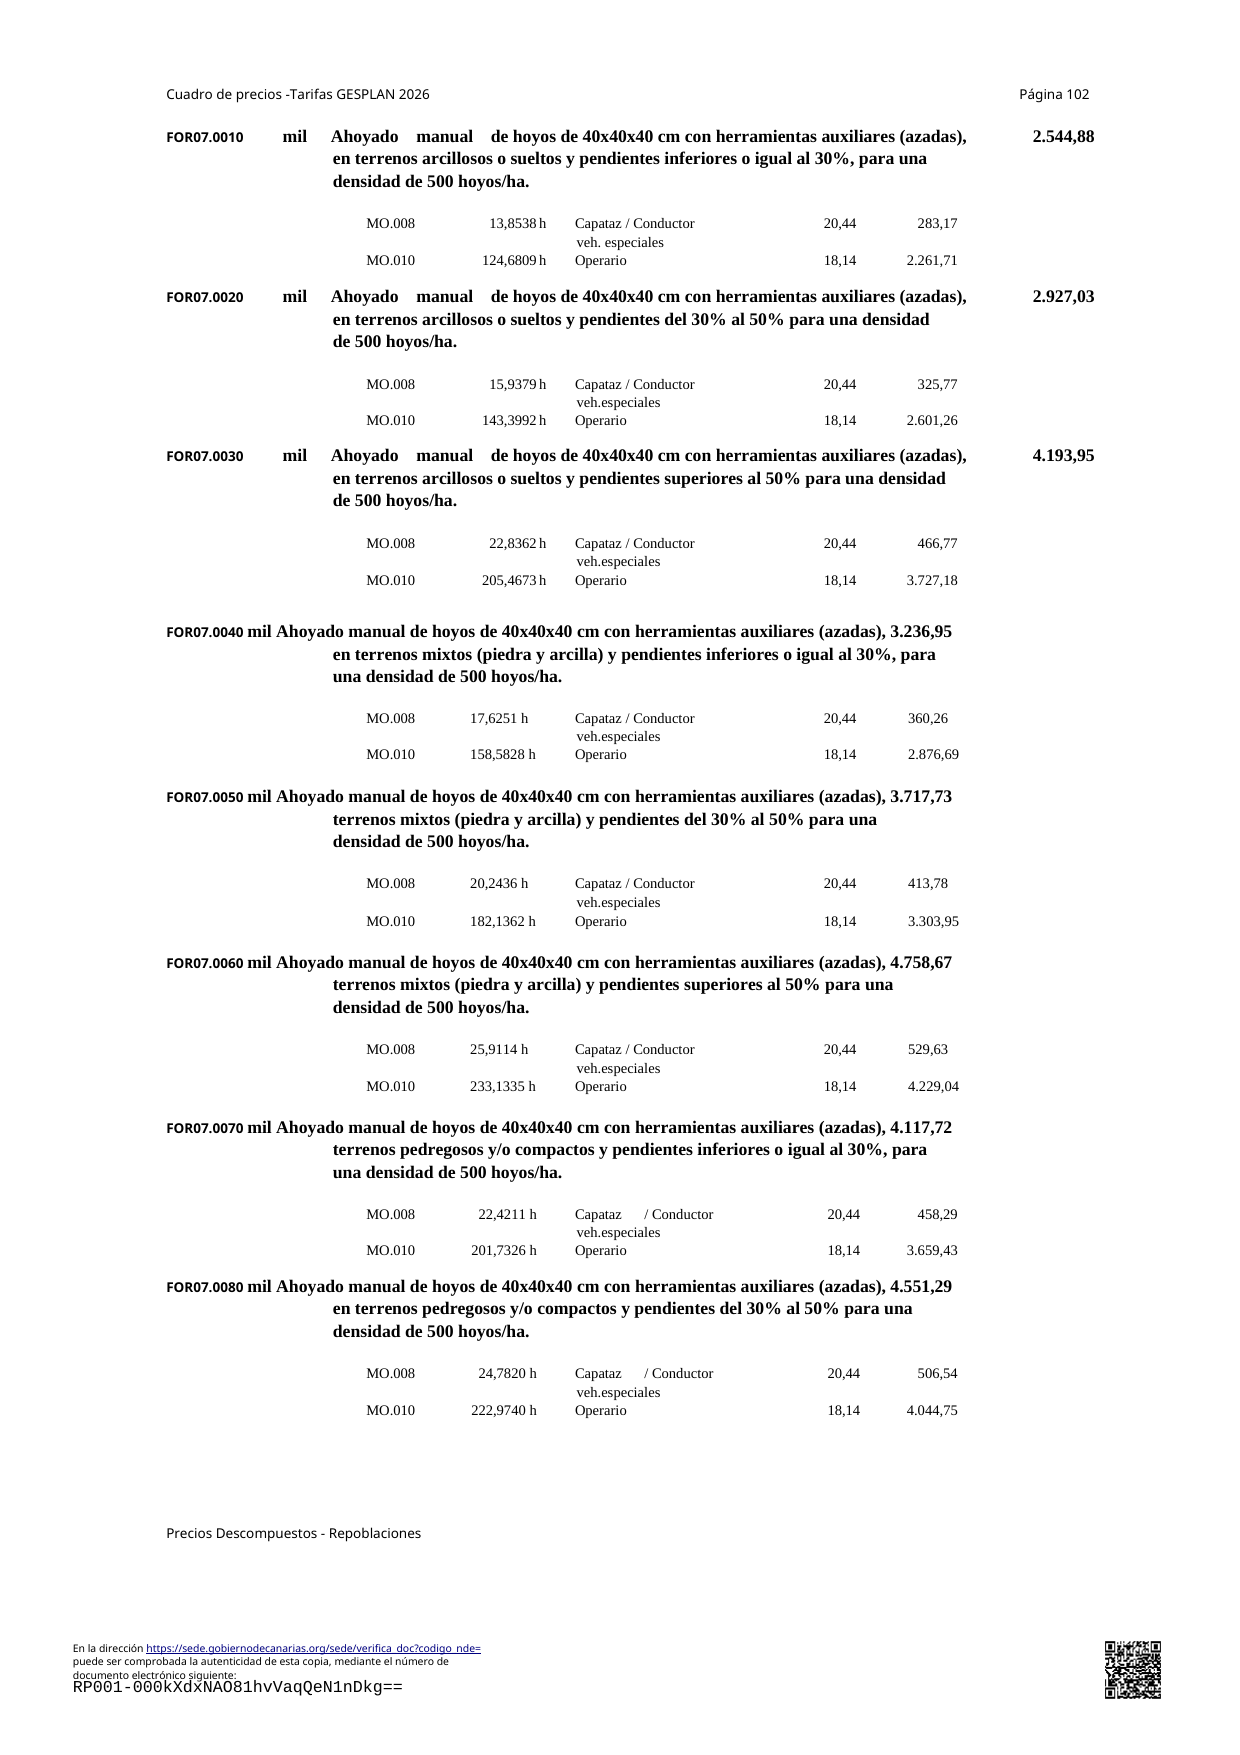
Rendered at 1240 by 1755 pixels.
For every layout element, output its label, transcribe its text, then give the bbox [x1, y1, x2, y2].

text MO.010 158,5828 h Operario 18,14 2.876,69 [366, 745, 1101, 763]
text veh.especiales [576, 1382, 1101, 1401]
text MO.010 124,6809 h Operario 18,14 2.261,71 [366, 251, 1101, 269]
text MO.010 233,1335 h Operario 18,14 4.229,04 [366, 1077, 1101, 1095]
text En la dirección https://sede.gobiernodecanarias.org/sede/verifica_doc?codigo_nde= puede ser comprobada la autenticidad de esta copia, mediante el número de documento electrónico siguiente: RP001-000kXdxNAO81hvVaqQeN1nDkg== [73, 1641, 542, 1696]
text FOR07.0070 mil Ahoyado manual de hoyos de 40x40x40 cm con herramientas auxiliares (azadas), 4.117,72 terrenos pedregosos y/o compactos y pendientes inferiores o igual al 30%, para una densidad de 500 hoyos/ha. [166, 1115, 1101, 1183]
text FOR07.0060 mil Ahoyado manual de hoyos de 40x40x40 cm con herramientas auxiliares (azadas), 4.758,67 terrenos mixtos (piedra y arcilla) y pendientes superiores al 50% para una densidad de 500 hoyos/ha. [166, 950, 1101, 1018]
text MO.008 20,2436 h Capataz / Conductor 20,44 413,78 [366, 874, 1101, 893]
text MO.008 24,7820 h Capataz / Conductor 20,44 506,54 [366, 1364, 1101, 1382]
text veh. especiales [576, 232, 1101, 251]
text MO.010 222,9740 h Operario 18,14 4.044,75 [366, 1401, 1101, 1419]
text en terrenos arcillosos o sueltos y pendientes del 30% al 50% para una densidad de 500 hoyos/ha. [333, 307, 980, 352]
text veh.especiales [576, 552, 1101, 571]
text en terrenos arcillosos o sueltos y pendientes superiores al 50% para una densidad de 500 hoyos/ha. [333, 466, 1001, 511]
text MO.008 22,4211 h Capataz / Conductor 20,44 458,29 [366, 1205, 1101, 1223]
text MO.008 25,9114 h Capataz / Conductor 20,44 529,63 [366, 1040, 1101, 1058]
text FOR07.0030 mil Ahoyado manual de hoyos de 40x40x40 cm con herramientas auxiliares (azadas), 4.193,95 [166, 444, 1101, 466]
text Cuadro de precios -Tarifas GESPLAN 2026 [166, 89, 430, 102]
text MO.008 22,8362 h Capataz / Conductor 20,44 466,77 [366, 533, 1101, 552]
text veh.especiales [576, 393, 1101, 411]
text FOR07.0080 mil Ahoyado manual de hoyos de 40x40x40 cm con herramientas auxiliares (azadas), 4.551,29 en terrenos pedregosos y/o compactos y pendientes del 30% al 50% para una densidad de 500 hoyos/ha. [166, 1274, 1101, 1342]
text FOR07.0050 mil Ahoyado manual de hoyos de 40x40x40 cm con herramientas auxiliares (azadas), 3.717,73 terrenos mixtos (piedra y arcilla) y pendientes del 30% al 50% para una densidad de 500 hoyos/ha. [166, 785, 1101, 852]
text MO.010 201,7326 h Operario 18,14 3.659,43 [366, 1241, 1101, 1259]
text veh.especiales [576, 727, 1101, 745]
text FOR07.0040 mil Ahoyado manual de hoyos de 40x40x40 cm con herramientas auxiliares (azadas), 3.236,95 en terrenos mixtos (piedra y arcilla) y pendientes inferiores o igual al 30%, para una densidad de 500 hoyos/ha. [166, 620, 1101, 687]
text veh.especiales [576, 1223, 1101, 1241]
text FOR07.0010 mil Ahoyado manual de hoyos de 40x40x40 cm con herramientas auxiliares (azadas), 2.544,88 [166, 124, 1101, 147]
text veh.especiales [576, 1058, 1101, 1077]
text veh.especiales [576, 893, 1101, 911]
text MO.008 13,8538 h Capataz / Conductor 20,44 283,17 [366, 214, 1101, 232]
text FOR07.0020 mil Ahoyado manual de hoyos de 40x40x40 cm con herramientas auxiliares (azadas), 2.927,03 [166, 285, 1101, 307]
text MO.010 205,4673 h Operario 18,14 3.727,18 [366, 571, 1101, 589]
text en terrenos arcillosos o sueltos y pendientes inferiores o igual al 30%, para una densidad de 500 hoyos/ha. [333, 147, 980, 192]
text MO.010 182,1362 h Operario 18,14 3.303,95 [366, 911, 1101, 930]
text MO.008 15,9379 h Capataz / Conductor 20,44 325,77 [366, 375, 1101, 393]
text Precios Descompuestos - Repoblaciones [166, 1527, 422, 1541]
text MO.010 143,3992 h Operario 18,14 2.601,26 [366, 411, 1101, 429]
text Página 102 [1019, 89, 1089, 102]
text MO.008 17,6251 h Capataz / Conductor 20,44 360,26 [366, 709, 1101, 727]
